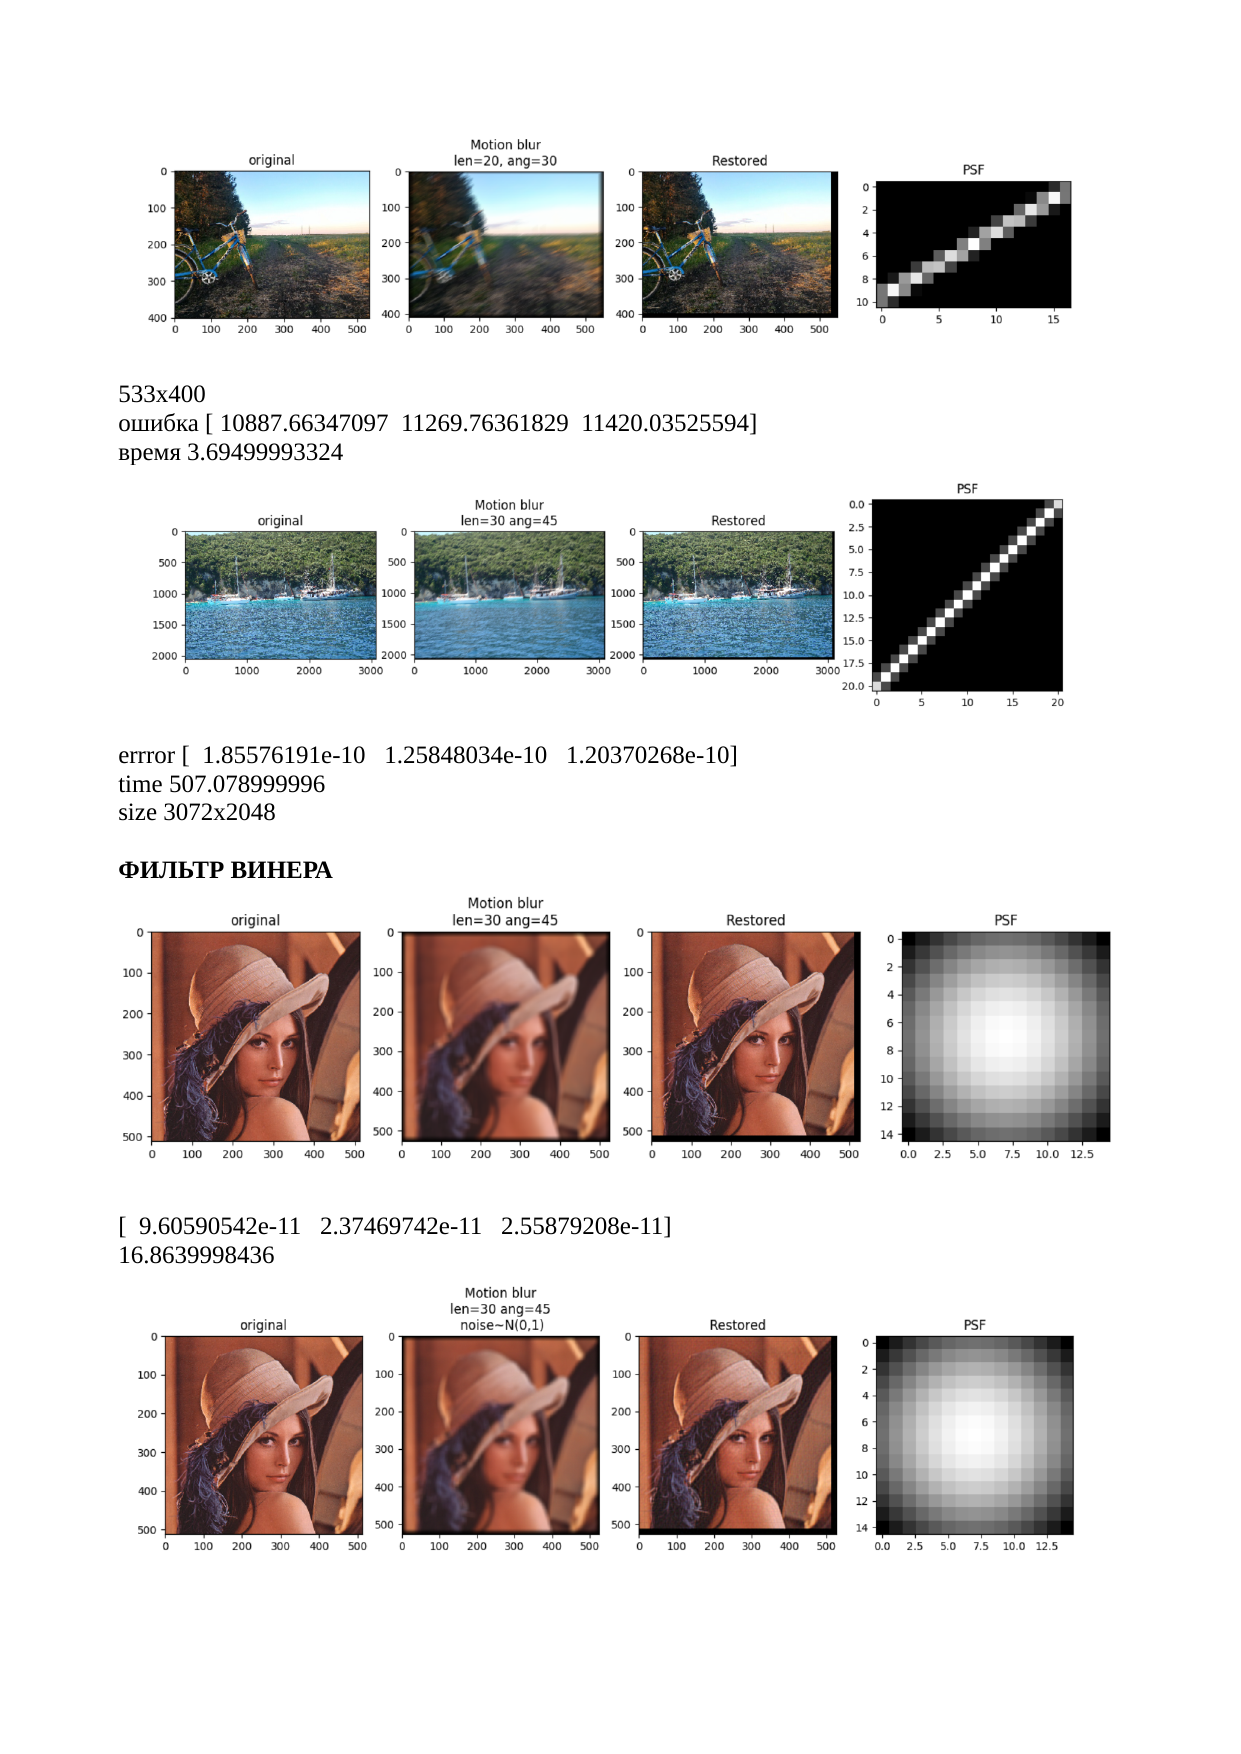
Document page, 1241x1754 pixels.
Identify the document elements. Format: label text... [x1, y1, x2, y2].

text время 3.69499993324 [118, 437, 1122, 465]
text size 3072x2048 [118, 797, 1122, 826]
picture [118, 118, 1123, 351]
text 16.8639998436 [118, 1240, 1122, 1268]
text ошибка [ 10887.66347097 11269.76361829 11420.03525594] [118, 408, 1122, 437]
text errror [ 1.85576191e-10 1.25848034e-10 1.20370268e-10] [118, 740, 1122, 769]
text [ 9.60590542e-11 2.37469742e-11 2.55879208e-11] [118, 1211, 1122, 1240]
picture [118, 883, 1123, 1183]
text ФИЛЬТР ВИНЕРА [118, 855, 1122, 883]
picture [118, 1268, 1123, 1587]
picture [118, 465, 1123, 740]
text 533х400 [118, 379, 1122, 408]
text time 507.078999996 [118, 769, 1122, 797]
